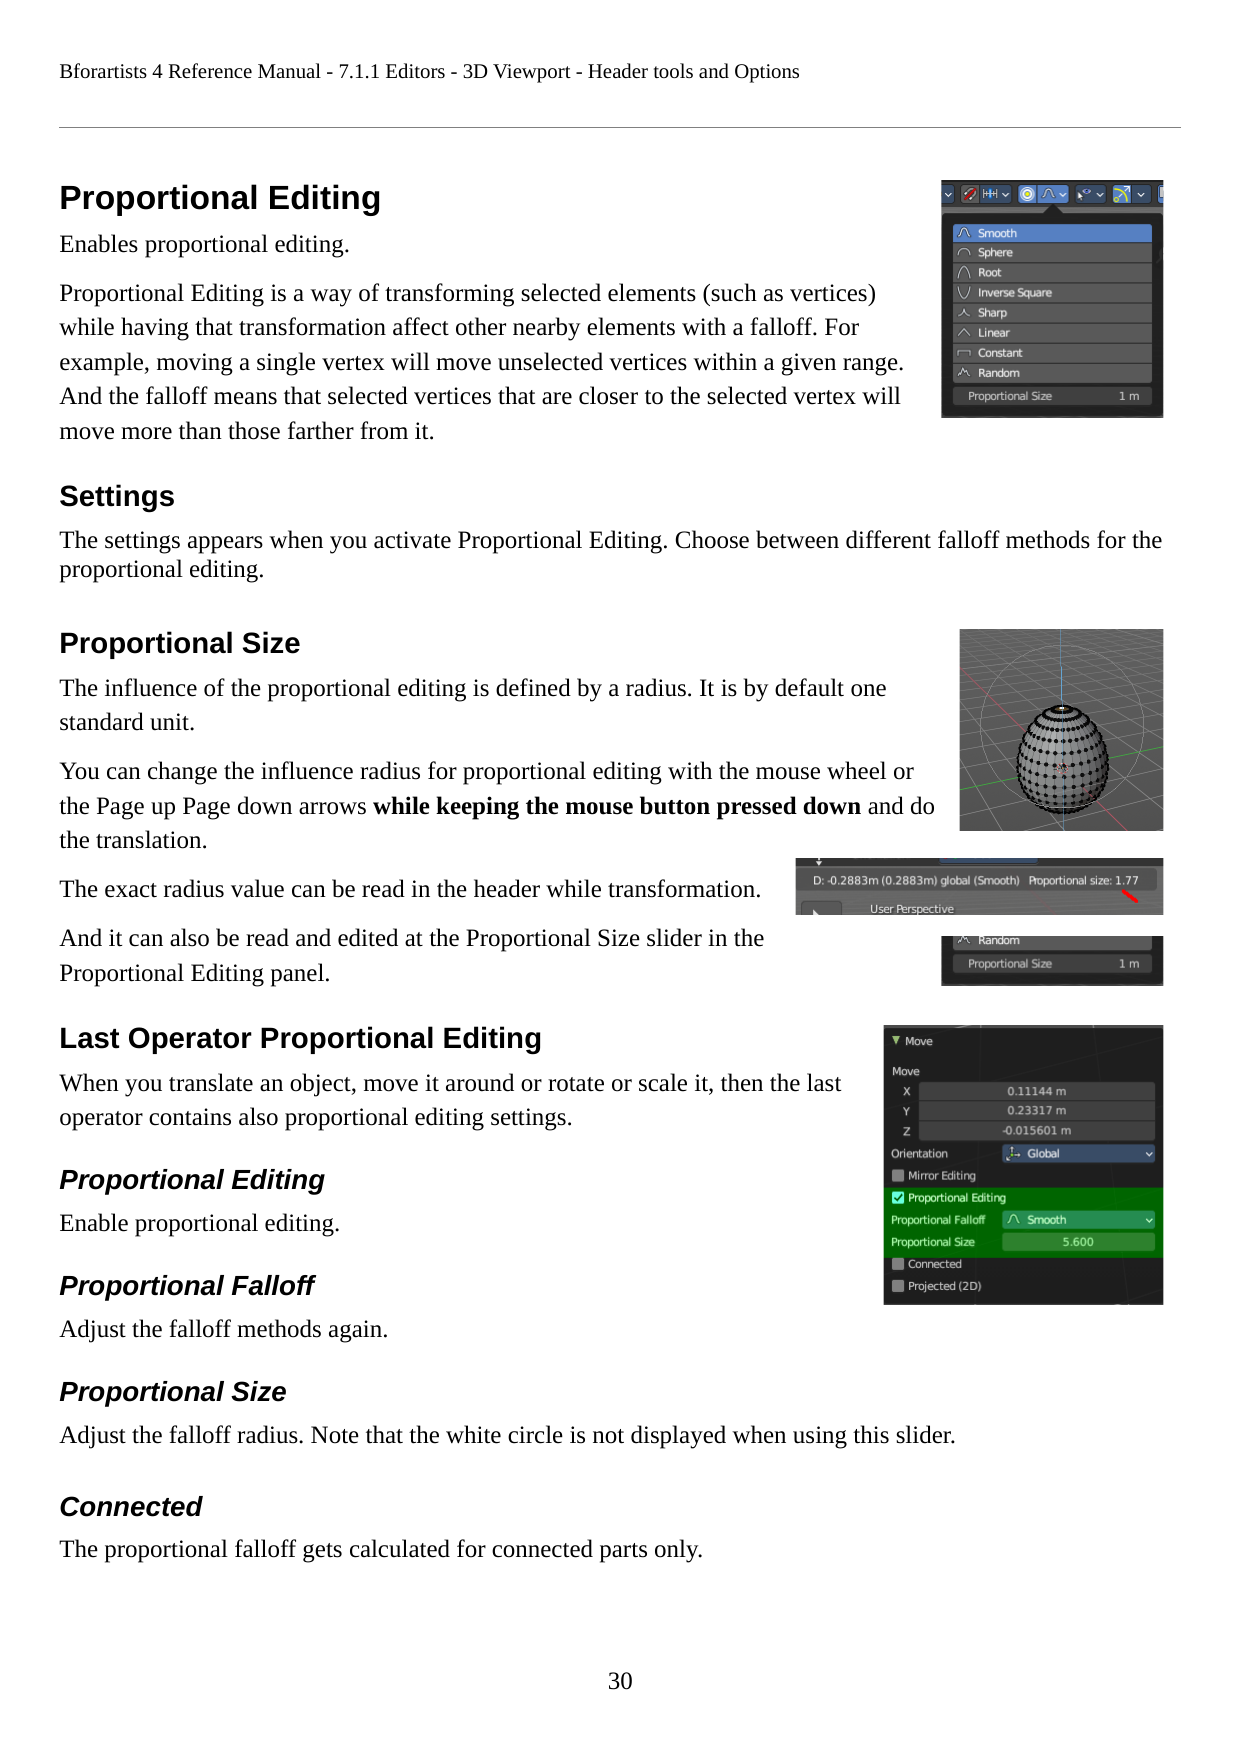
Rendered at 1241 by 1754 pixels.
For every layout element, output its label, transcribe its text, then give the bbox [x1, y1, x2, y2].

picture [883, 1025, 1164, 1305]
text The proportional falloff gets calculated for connected parts only. [59, 1534, 1181, 1563]
subtitle Last Operator Proportional Editing [59, 1021, 1181, 1055]
subtitle Proportional Size [59, 1376, 1181, 1407]
subtitle [1164, 1270, 1181, 1302]
text Adjust the falloff methods again. [59, 1314, 1181, 1343]
text The exact radius value can be read in the header while transformation. [59, 874, 795, 903]
picture [959, 629, 1164, 831]
text Proportional Editing is a way of transforming selected elements (such as vertices) while having that transformation affect other nearby elements with a falloff. For example, moving a single vertex will move unselected vertices within a given range. And the falloff means that selected vertices that are closer to the selected vertex will move more than those farther from it. [59, 278, 1181, 444]
picture [941, 180, 1164, 418]
text The settings appears when you activate Proportional Editing. Choose between different falloff methods for the proportional editing. [59, 526, 1181, 583]
text You can change the influence radius for proportional editing with the mouse wheel or the Page up Page down arrows while keeping the mouse button pressed down and do the translation. [59, 756, 1181, 854]
subtitle [1164, 1164, 1181, 1196]
subtitle Proportional Editing [59, 1164, 883, 1196]
picture [795, 858, 1164, 915]
text The influence of the proportional editing is defined by a radius. It is by default one standard unit. [59, 673, 959, 736]
subtitle Connected [59, 1490, 1181, 1522]
text Enables proportional editing. [59, 229, 941, 257]
subtitle Proportional Editing [59, 178, 1181, 216]
text Adjust the falloff radius. Note that the white circle is not displayed when using this slider. [59, 1420, 1181, 1449]
text Enable proportional editing. [59, 1208, 883, 1237]
subtitle Settings [59, 479, 1181, 513]
text When you translate an object, move it around or rotate or scale it, then the last operator contains also proportional editing settings. [59, 1068, 883, 1131]
subtitle Proportional Size [59, 626, 1181, 660]
subtitle Proportional Falloff [59, 1270, 883, 1302]
text And it can also be read and edited at the Proportional Size slider in the Proportional Editing panel. [59, 923, 1181, 987]
picture [941, 936, 1164, 986]
